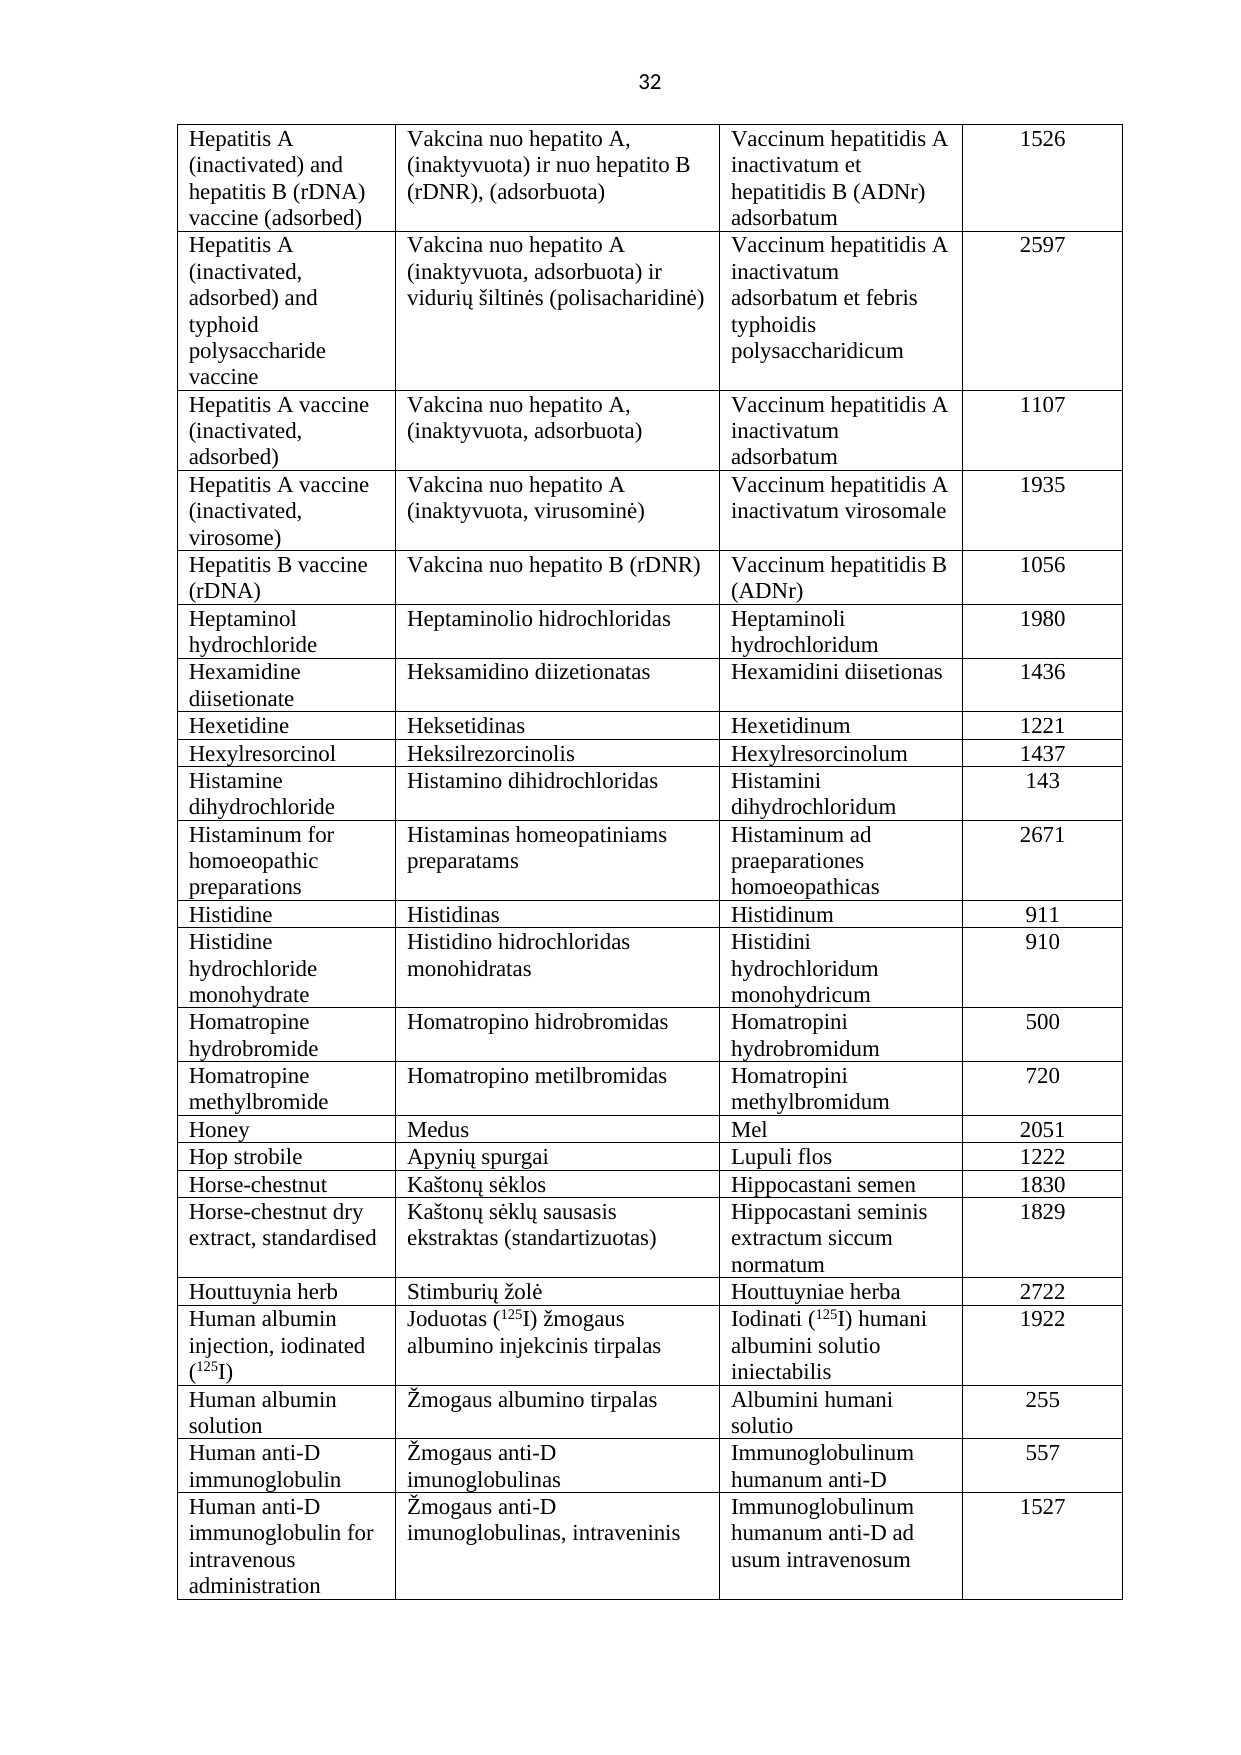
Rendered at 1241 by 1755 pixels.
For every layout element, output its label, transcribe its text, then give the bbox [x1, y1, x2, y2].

table_cell Hepatitis A vaccine (inactivated, virosome) [178, 471, 395, 550]
table_cell Histaminum for homoeopathic preparations [178, 821, 395, 900]
table_cell Vakcina nuo hepatito B (rDNR) [396, 551, 719, 604]
table_cell 1829 [963, 1198, 1122, 1277]
table_cell Hexetidine [178, 712, 395, 738]
table_cell Homatropine methylbromide [178, 1062, 395, 1115]
table_cell Hepatitis A (inactivated, adsorbed) and typhoid polysaccharide vaccine [178, 232, 395, 390]
table_cell Heptaminoli hydrochloridum [720, 605, 962, 657]
table_cell Heksamidino diizetionatas [396, 659, 719, 711]
table_cell 2722 [963, 1278, 1122, 1304]
table_cell Vaccinum hepatitidis B (ADNr) [720, 551, 962, 604]
table_cell Vaccinum hepatitidis A inactivatum adsorbatum et febris typhoidis polysaccharidicum [720, 232, 962, 390]
table_cell Homatropini methylbromidum [720, 1062, 962, 1115]
table_cell Albumini humani solutio [720, 1386, 962, 1438]
table_cell Hop strobile [178, 1143, 395, 1169]
table_cell 1437 [963, 740, 1122, 766]
table_cell 500 [963, 1008, 1122, 1061]
table_cell Joduotas (125I) žmogaus albumino injekcinis tirpalas [396, 1306, 719, 1384]
table_cell Apynių spurgai [396, 1143, 719, 1169]
table_cell 1527 [963, 1493, 1122, 1598]
table_cell Hexylresorcinol [178, 740, 395, 766]
table_cell 557 [963, 1439, 1122, 1492]
table_cell Heptaminol hydrochloride [178, 605, 395, 657]
table_cell 255 [963, 1386, 1122, 1438]
table_cell Heksilrezorcinolis [396, 740, 719, 766]
table_cell Homatropino hidrobromidas [396, 1008, 719, 1061]
table_cell 1436 [963, 659, 1122, 711]
table_cell Vaccinum hepatitidis A inactivatum virosomale [720, 471, 962, 550]
table_cell 1056 [963, 551, 1122, 604]
table_cell Histidine [178, 901, 395, 927]
table_cell Hexylresorcinolum [720, 740, 962, 766]
table_cell 720 [963, 1062, 1122, 1115]
table_cell Horse-chestnut [178, 1171, 395, 1197]
table_cell Histidini hydrochloridum monohydricum [720, 928, 962, 1007]
table_cell Vakcina nuo hepatito A (inaktyvuota, adsorbuota) ir vidurių šiltinės (polisacharidinė) [396, 232, 719, 390]
table_cell Homatropino metilbromidas [396, 1062, 719, 1115]
table_cell 1980 [963, 605, 1122, 657]
table_cell Vakcina nuo hepatito A, (inaktyvuota, adsorbuota) [396, 391, 719, 470]
table_cell Hippocastani seminis extractum siccum normatum [720, 1198, 962, 1277]
table_cell 1830 [963, 1171, 1122, 1197]
table_cell Histaminum ad praeparationes homoeopathicas [720, 821, 962, 900]
table_cell 1935 [963, 471, 1122, 550]
table_cell Histamino dihidrochloridas [396, 767, 719, 820]
table_cell 1107 [963, 391, 1122, 470]
table_cell Immunoglobulinum humanum anti-D [720, 1439, 962, 1492]
table_cell Heksetidinas [396, 712, 719, 738]
table_cell Mel [720, 1116, 962, 1142]
table_cell Histamini dihydrochloridum [720, 767, 962, 820]
table_cell Žmogaus anti-D imunoglobulinas, intraveninis [396, 1493, 719, 1598]
table_cell Histaminas homeopatiniams preparatams [396, 821, 719, 900]
table_cell Hexamidini diisetionas [720, 659, 962, 711]
table_cell Honey [178, 1116, 395, 1142]
table_cell Kaštonų sėklos [396, 1171, 719, 1197]
table_cell Human albumin solution [178, 1386, 395, 1438]
table_cell Hexetidinum [720, 712, 962, 738]
table_cell 1221 [963, 712, 1122, 738]
table_cell Horse-chestnut dry extract, standardised [178, 1198, 395, 1277]
table_cell 143 [963, 767, 1122, 820]
table_cell Houttuyniae herba [720, 1278, 962, 1304]
table_cell Histamine dihydrochloride [178, 767, 395, 820]
table_cell 911 [963, 901, 1122, 927]
table_cell Histidinum [720, 901, 962, 927]
table_cell Žmogaus anti-D imunoglobulinas [396, 1439, 719, 1492]
table_cell 1922 [963, 1306, 1122, 1384]
table_cell Homatropini hydrobromidum [720, 1008, 962, 1061]
table_cell 2597 [963, 232, 1122, 390]
table_cell 1222 [963, 1143, 1122, 1169]
table_cell Homatropine hydrobromide [178, 1008, 395, 1061]
table_cell Human anti-D immunoglobulin for intravenous administration [178, 1493, 395, 1598]
table_cell 910 [963, 928, 1122, 1007]
table_cell Vaccinum hepatitidis A inactivatum adsorbatum [720, 391, 962, 470]
table_cell Histidinas [396, 901, 719, 927]
table_cell Lupuli flos [720, 1143, 962, 1169]
table_cell Hepatitis B vaccine (rDNA) [178, 551, 395, 604]
table_cell Hepatitis A vaccine (inactivated, adsorbed) [178, 391, 395, 470]
table_cell Iodinati (125I) humani albumini solutio iniectabilis [720, 1306, 962, 1384]
table_cell Heptaminolio hidrochloridas [396, 605, 719, 657]
table_cell Stimburių žolė [396, 1278, 719, 1304]
table_cell Medus [396, 1116, 719, 1142]
table_cell Houttuynia herb [178, 1278, 395, 1304]
table_cell Hepatitis A (inactivated) and hepatitis B (rDNA) vaccine (adsorbed) [178, 125, 395, 231]
table_cell Human anti-D immunoglobulin [178, 1439, 395, 1492]
table_cell Vaccinum hepatitidis A inactivatum et hepatitidis B (ADNr) adsorbatum [720, 125, 962, 231]
table_cell Immunoglobulinum humanum anti-D ad usum intravenosum [720, 1493, 962, 1598]
table_cell Hexamidine diisetionate [178, 659, 395, 711]
table_cell Histidino hidrochloridas monohidratas [396, 928, 719, 1007]
table_cell Kaštonų sėklų sausasis ekstraktas (standartizuotas) [396, 1198, 719, 1277]
table_cell Vakcina nuo hepatito A (inaktyvuota, virusominė) [396, 471, 719, 550]
table_cell Histidine hydrochloride monohydrate [178, 928, 395, 1007]
table_cell 2671 [963, 821, 1122, 900]
table_cell Hippocastani semen [720, 1171, 962, 1197]
table_cell Vakcina nuo hepatito A, (inaktyvuota) ir nuo hepatito B (rDNR), (adsorbuota) [396, 125, 719, 231]
table_cell Human albumin injection, iodinated (125I) [178, 1306, 395, 1384]
table_cell 1526 [963, 125, 1122, 231]
table_cell 2051 [963, 1116, 1122, 1142]
table_cell Žmogaus albumino tirpalas [396, 1386, 719, 1438]
